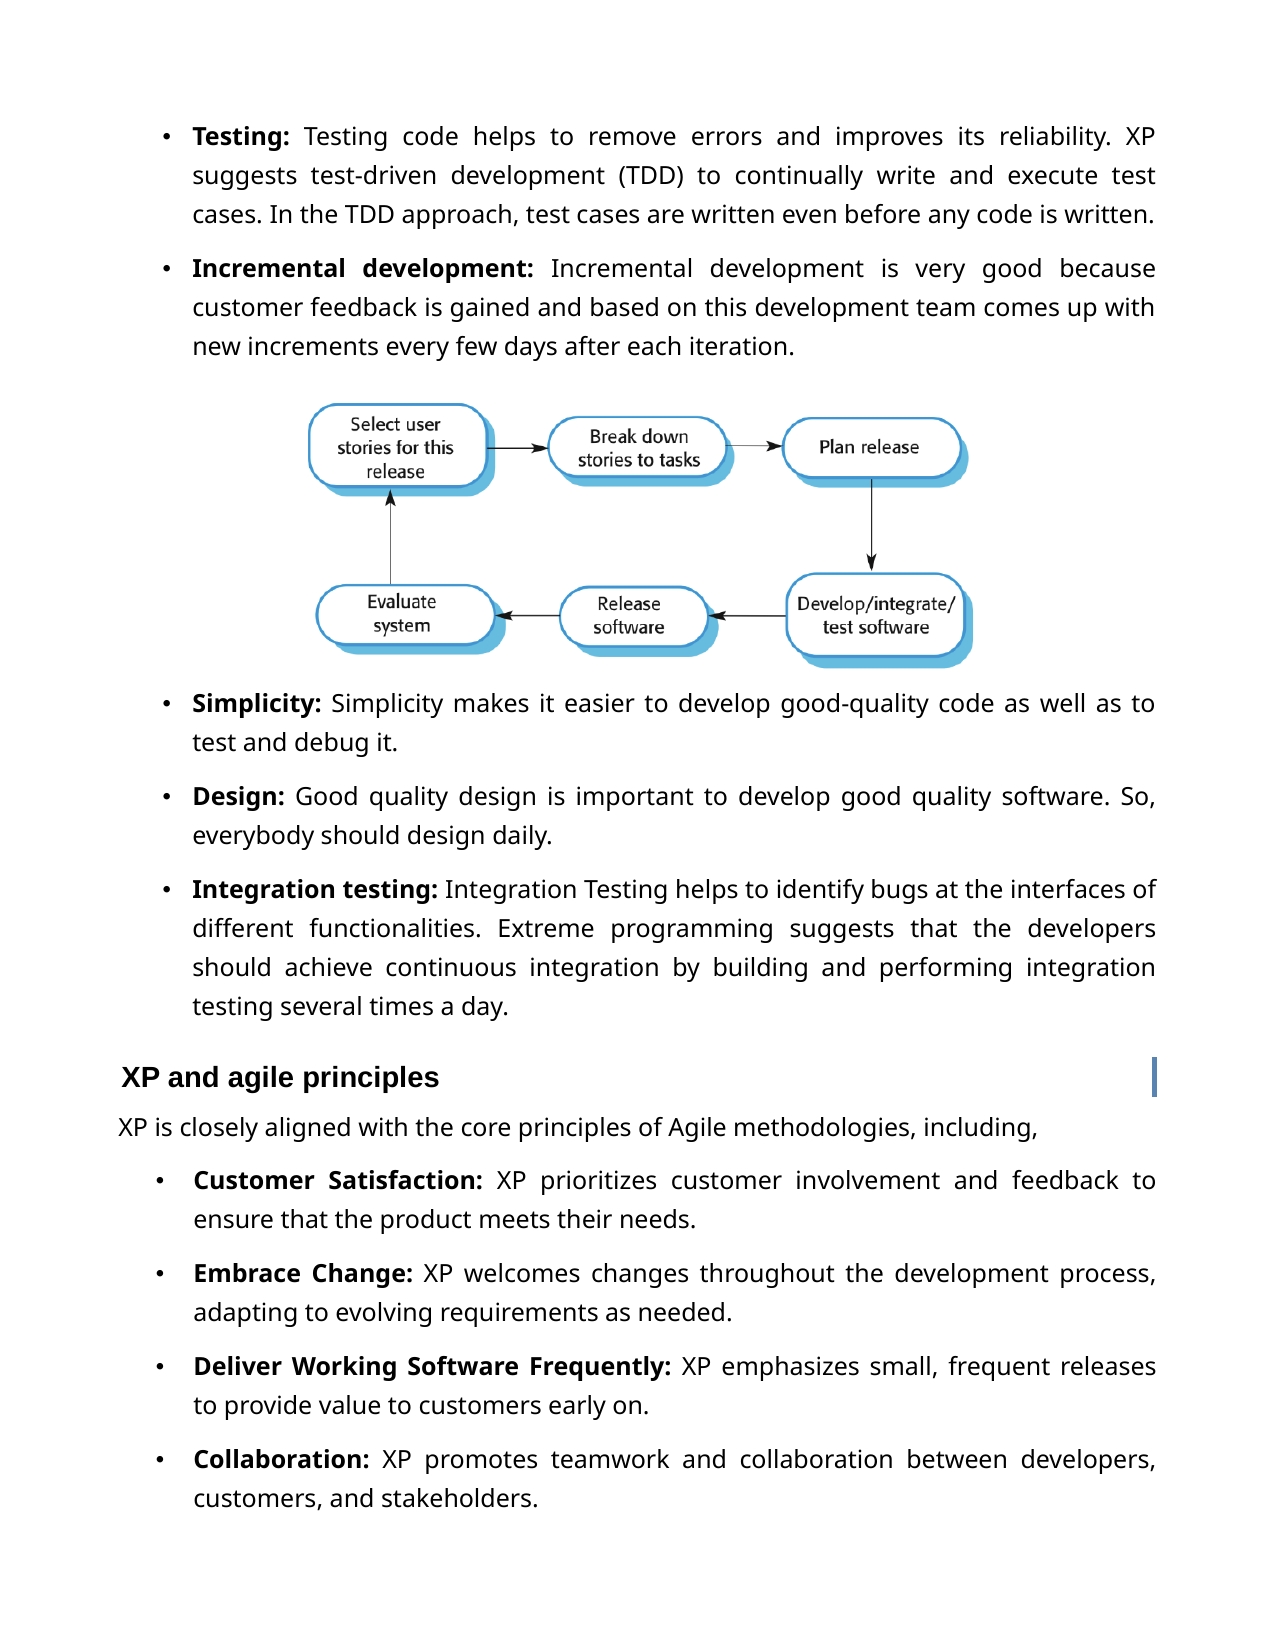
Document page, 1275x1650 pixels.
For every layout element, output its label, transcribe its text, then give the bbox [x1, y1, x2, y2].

list Collaboration: XP promotes teamwork and collaboration between developers, customers, and stakeholders. [156, 1442, 1157, 1515]
list Customer Satisfaction: XP prioritizes customer involvement and feedback to ensure that the product meets their needs. [156, 1163, 1157, 1236]
list Simplicity: Simplicity makes it easier to develop good-quality code as well as to test and debug it. [162, 681, 1157, 759]
list Deliver Working Software Frequently: XP emphasizes small, frequent releases to provide value to customers early on. [156, 1349, 1157, 1422]
subtitle XP and agile principles [118, 1057, 1152, 1097]
list Design: Good quality design is important to develop good quality software. So, everybody should design daily. [162, 778, 1157, 852]
list Embrace Change: XP welcomes changes throughout the development process, adapting to evolving requirements as needed. [156, 1256, 1157, 1329]
list Testing: Testing code helps to remove errors and improves its reliability. XP suggests test-driven development (TDD) to continually write and execute test cases. In the TDD approach, test cases are written even before any code is written. [162, 118, 1157, 231]
list Integration testing: Integration Testing helps to identify bugs at the interfaces of different functionalities. Extreme programming suggests that the developers should achieve continuous integration by building and performing integration testing several times a day. [162, 871, 1157, 1023]
list Incremental development: Incremental development is very good because customer feedback is gained and based on this development team comes up with new increments every few days after each iteration. [162, 250, 1157, 363]
picture [281, 384, 994, 681]
text XP is closely aligned with the core principles of Agile methodologies, including, [118, 1109, 1157, 1143]
